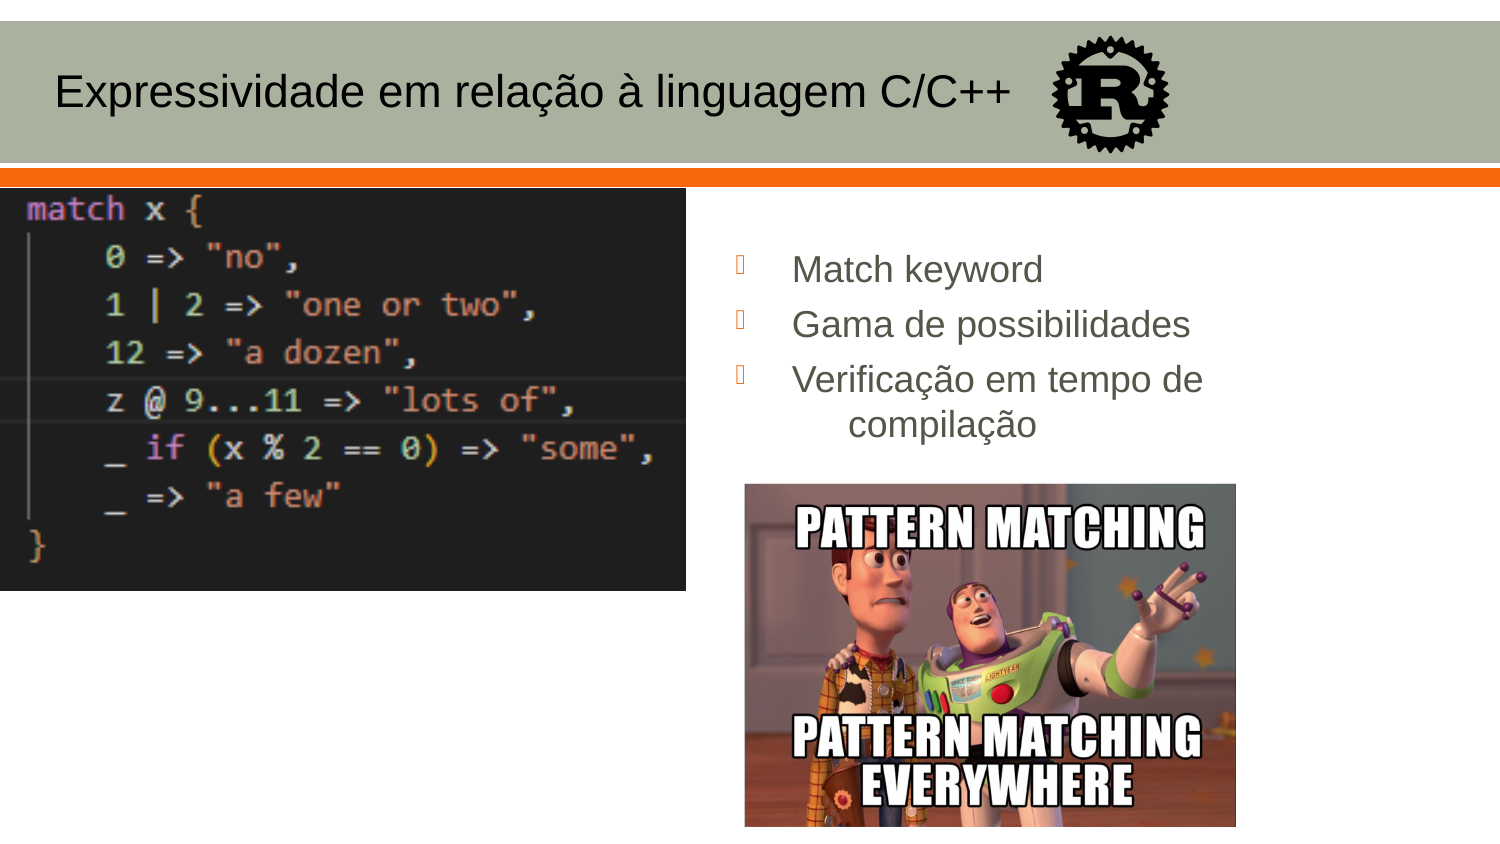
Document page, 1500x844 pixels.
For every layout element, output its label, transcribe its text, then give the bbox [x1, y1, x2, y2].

picture [0, 188, 686, 591]
text_box Expressividade em relação à linguagem C/C++ [39, 59, 1028, 126]
picture [1051, 35, 1170, 154]
picture [744, 483, 1236, 827]
text_box Match keyword Gama de possibilidades Verificação em tempo de compilação [720, 167, 1365, 414]
